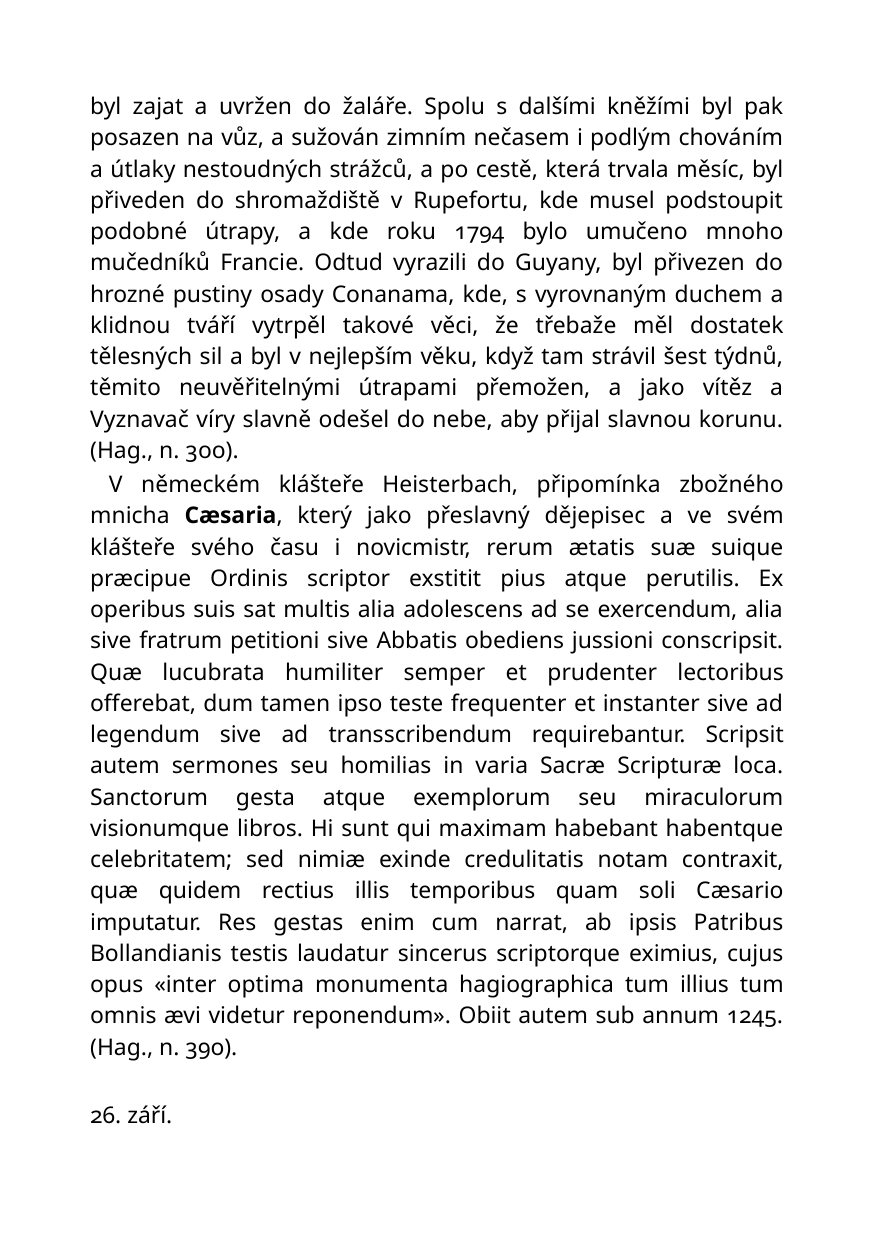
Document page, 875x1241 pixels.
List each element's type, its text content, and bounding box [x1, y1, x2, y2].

text V německém klášteře Heisterbach, připomínka zbožného mnicha Cæsaria, který jako přeslavný dějepisec a ve svém klášteře svého času i novicmistr, rerum ætatis suæ suique præcipue Ordinis scriptor exstitit pius atque perutilis. Ex operibus suis sat multis alia adolescens ad se exercendum, alia sive fratrum petitioni sive Abbatis obediens jussioni conscripsit. Quæ lucubrata humiliter semper et prudenter lectoribus offerebat, dum tamen ipso teste frequenter et instanter sive ad legendum sive ad transscribendum requirebantur. Scripsit autem ser­mones seu homilias in varia Sacræ Scripturæ loca. Sancto­rum gesta atque exemplorum seu miraculorum visionumque libros. Hi sunt qui maximam habebant habentque celebrita­tem; sed nimiæ exinde credulitatis notam contraxit, quæ quidem rectius illis temporibus quam soli Cæsario imputatur. Res gestas enim cum narrat, ab ipsis Patribus Bollandianis testis laudatur sincerus scriptorque eximius, cujus opus «inter optima monumenta hagiographica tum illius tum omnis ævi videtur reponendum». Obiit autem sub annum 1245. (Hag., n. 39o). [90, 468, 784, 1062]
text byl zajat a uvržen do žaláře. Spolu s dalšími kněžími byl pak posazen na vůz, a sužován zimním nečasem i podlým chováním a útlaky nestoudných strážců, a po cestě, která trvala měsíc, byl přiveden do shromaždiště v Rupefortu, kde musel podstoupit podobné útrapy, a kde roku 1794 bylo umučeno mnoho mučedníků Francie. Odtud vyrazili do Guyany, byl přivezen do hrozné pustiny osady Conanama, kde, s vyrovnaným duchem a klidnou tváří vytrpěl takové věci, že třebaže měl dostatek tělesných sil a byl v nejlepším věku, když tam strávil šest týdnů, těmito neuvěřitelnými útrapami přemožen, a jako vítěz a Vyznavač víry slavně odešel do nebe, aby přijal slavnou korunu. (Hag., n. 3oo). [90, 90, 784, 465]
text 26. září. [90, 1099, 784, 1130]
